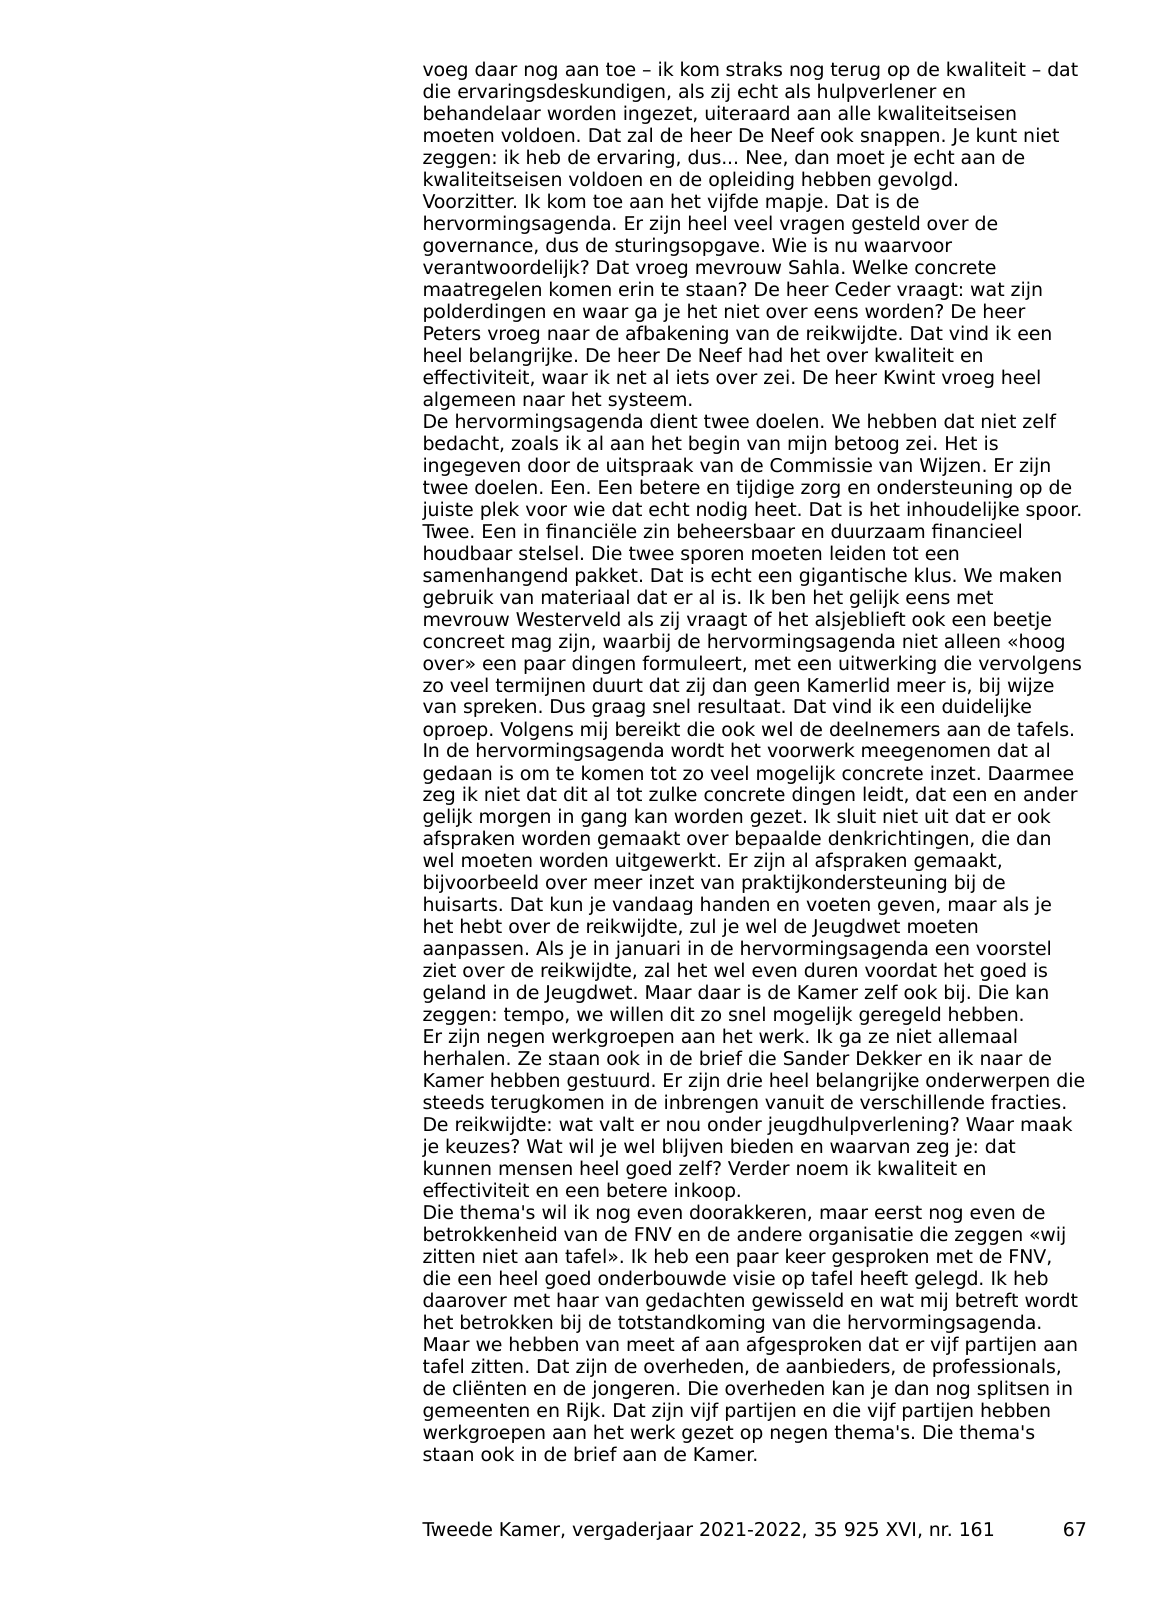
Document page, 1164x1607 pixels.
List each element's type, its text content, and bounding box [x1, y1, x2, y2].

text In de hervormingsagenda wordt het voorwerk meegenomen dat al gedaan is om te komen tot zo veel mogelijk concrete inzet. Daarmee zeg ik niet dat dit al tot zulke concrete dingen leidt, dat een en ander gelijk morgen in gang kan worden gezet. Ik sluit niet uit dat er ook afspraken worden gemaakt over bepaalde denkrichtingen, die dan wel moeten worden uitgewerkt. Er zijn al afspraken gemaakt, bijvoorbeeld over meer inzet van praktijkondersteuning bij de huisarts. Dat kun je vandaag handen en voeten geven, maar als je het hebt over de reikwijdte, zul je wel de Jeugdwet moeten aanpassen. Als je in januari in de hervormingsagenda een voorstel ziet over de reikwijdte, zal het wel even duren voordat het goed is geland in de Jeugdwet. Maar daar is de Kamer zelf ook bij. Die kan zeggen: tempo, we willen dit zo snel mogelijk geregeld hebben. [422, 740, 1087, 1026]
text De hervormingsagenda dient twee doelen. We hebben dat niet zelf bedacht, zoals ik al aan het begin van mijn betoog zei. Het is ingegeven door de uitspraak van de Commissie van Wijzen. Er zijn twee doelen. Een. Een betere en tijdige zorg en ondersteuning op de juiste plek voor wie dat echt nodig heet. Dat is het inhoudelijke spoor. Twee. Een in financiële zin beheersbaar en duurzaam financieel houdbaar stelsel. Die twee sporen moeten leiden tot een samenhangend pakket. Dat is echt een gigantische klus. We maken gebruik van materiaal dat er al is. Ik ben het gelijk eens met mevrouw Westerveld als zij vraagt of het alsjeblieft ook een beetje concreet mag zijn, waarbij de hervormingsagenda niet alleen «hoog over» een paar dingen formuleert, met een uitwerking die vervolgens zo veel termijnen duurt dat zij dan geen Kamerlid meer is, bij wijze van spreken. Dus graag snel resultaat. Dat vind ik een duidelijke oproep. Volgens mij bereikt die ook wel de deelnemers aan de tafels. [422, 411, 1087, 740]
text Voorzitter. Ik kom toe aan het vijfde mapje. Dat is de hervormingsagenda. Er zijn heel veel vragen gesteld over de governance, dus de sturingsopgave. Wie is nu waarvoor verantwoordelijk? Dat vroeg mevrouw Sahla. Welke concrete maatregelen komen erin te staan? De heer Ceder vraagt: wat zijn polderdingen en waar ga je het niet over eens worden? De heer Peters vroeg naar de afbakening van de reikwijdte. Dat vind ik een heel belangrijke. De heer De Neef had het over kwaliteit en effectiviteit, waar ik net al iets over zei. De heer Kwint vroeg heel algemeen naar het systeem. [422, 191, 1087, 411]
text Die thema's wil ik nog even doorakkeren, maar eerst nog even de betrokkenheid van de FNV en de andere organisatie die zeggen «wij zitten niet aan tafel». Ik heb een paar keer gesproken met de FNV, die een heel goed onderbouwde visie op tafel heeft gelegd. Ik heb daarover met haar van gedachten gewisseld en wat mij betreft wordt het betrokken bij de totstandkoming van die hervormingsagenda. Maar we hebben van meet af aan afgesproken dat er vijf partijen aan tafel zitten. Dat zijn de overheden, de aanbieders, de professionals, de cliënten en de jongeren. Die overheden kan je dan nog splitsen in gemeenten en Rijk. Dat zijn vijf partijen en die vijf partijen hebben werkgroepen aan het werk gezet op negen thema's. Die thema's staan ook in de brief aan de Kamer. [422, 1202, 1087, 1466]
text voeg daar nog aan toe – ik kom straks nog terug op de kwaliteit – dat die ervaringsdeskundigen, als zij echt als hulpverlener en behandelaar worden ingezet, uiteraard aan alle kwaliteitseisen moeten voldoen. Dat zal de heer De Neef ook snappen. Je kunt niet zeggen: ik heb de ervaring, dus... Nee, dan moet je echt aan de kwaliteitseisen voldoen en de opleiding hebben gevolgd. [422, 59, 1087, 191]
text Er zijn negen werkgroepen aan het werk. Ik ga ze niet allemaal herhalen. Ze staan ook in de brief die Sander Dekker en ik naar de Kamer hebben gestuurd. Er zijn drie heel belangrijke onderwerpen die steeds terugkomen in de inbrengen vanuit de verschillende fracties. De reikwijdte: wat valt er nou onder jeugdhulpverlening? Waar maak je keuzes? Wat wil je wel blijven bieden en waarvan zeg je: dat kunnen mensen heel goed zelf? Verder noem ik kwaliteit en effectiviteit en een betere inkoop. [422, 1026, 1087, 1202]
